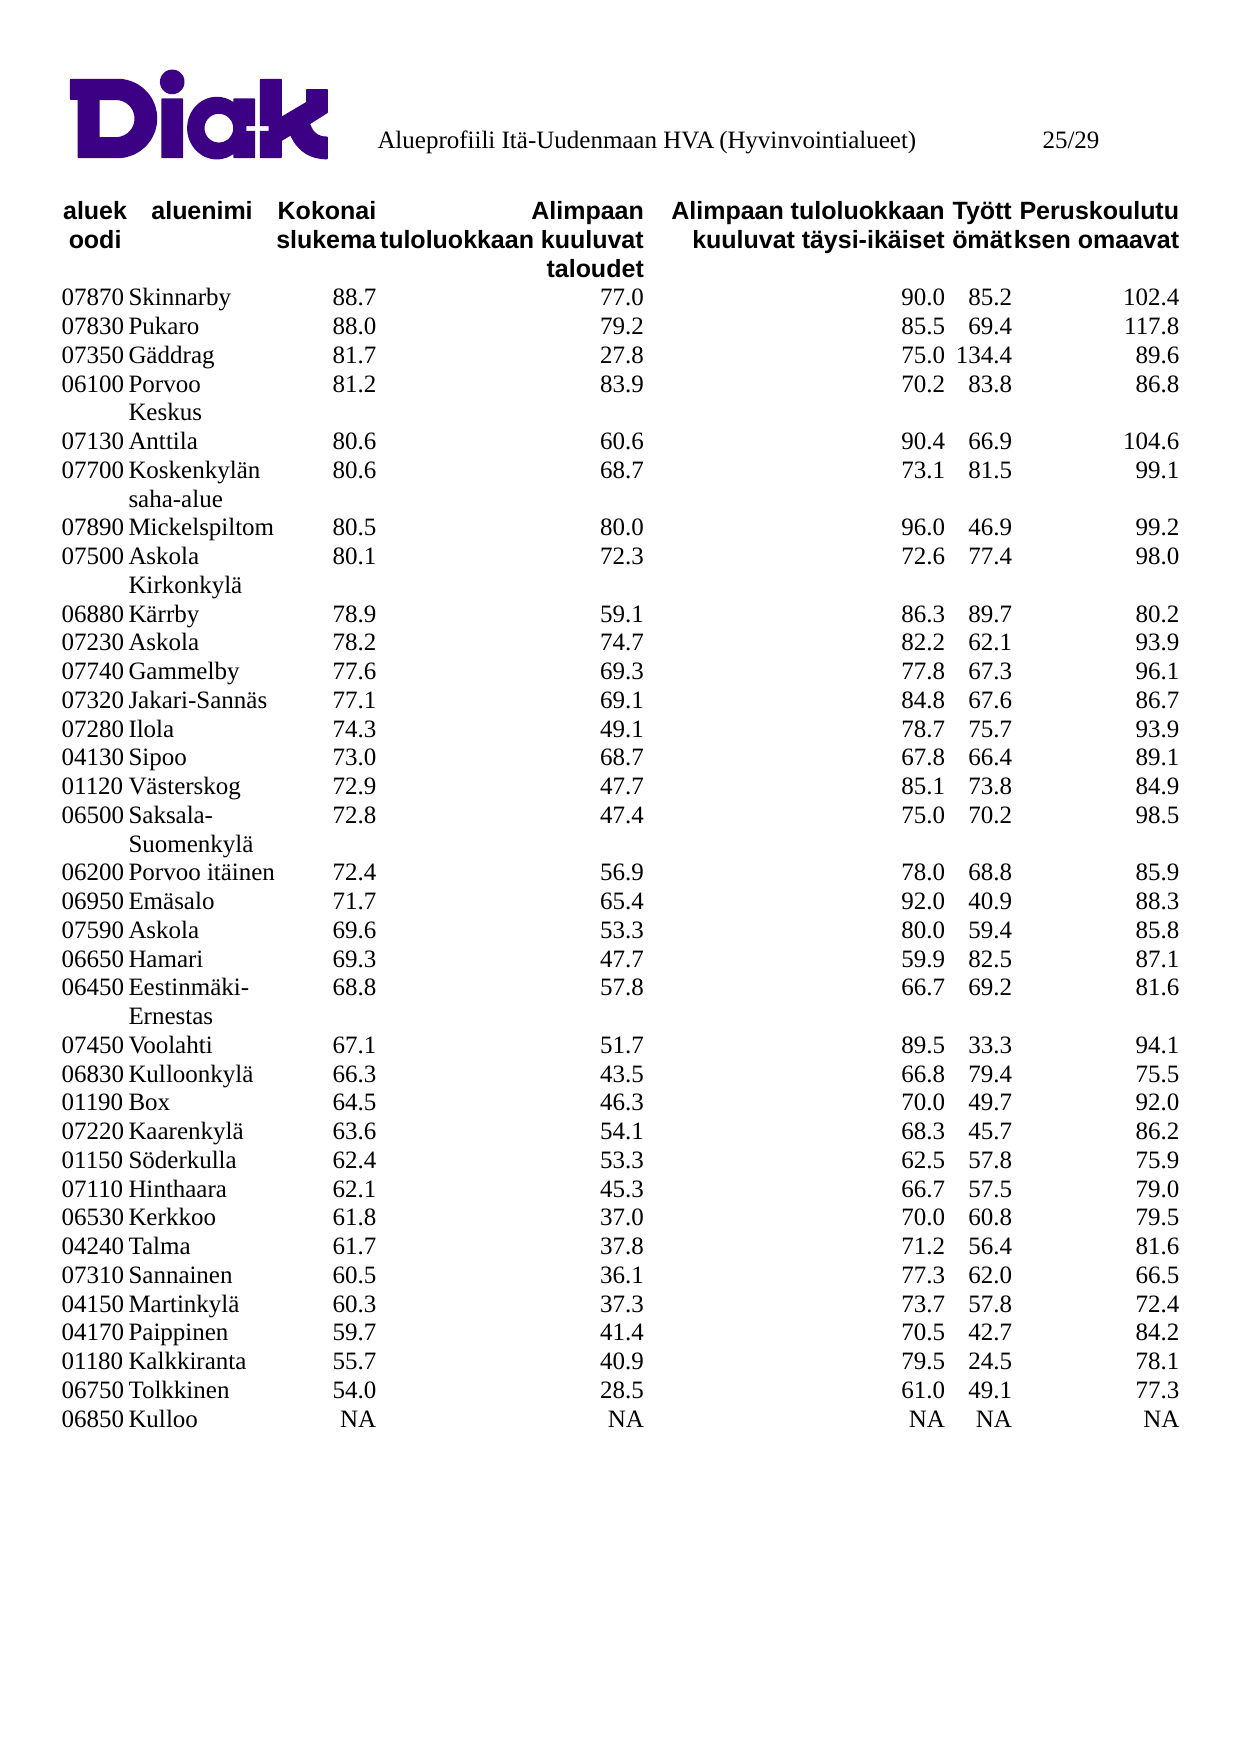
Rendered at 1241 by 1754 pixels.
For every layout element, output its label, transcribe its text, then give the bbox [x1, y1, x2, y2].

table_cell 04130 [61, 743, 128, 771]
table_cell 36.1 [376, 1260, 644, 1289]
table_cell 06100 [61, 369, 128, 426]
table_cell 07130 [61, 426, 128, 455]
table_cell 93.9 [1012, 628, 1179, 656]
table_cell 57.5 [945, 1174, 1012, 1202]
table_cell 06750 [61, 1375, 128, 1404]
table_cell 62.5 [644, 1145, 945, 1174]
table_cell 80.0 [376, 513, 644, 541]
table_cell 07350 [61, 340, 128, 369]
table_cell 57.8 [376, 973, 644, 1030]
table_cell 59.7 [276, 1318, 376, 1346]
table_header aluenimi [128, 196, 276, 282]
table_cell 68.7 [376, 455, 644, 512]
table_cell 37.0 [376, 1203, 644, 1231]
table_cell 62.4 [276, 1145, 376, 1174]
table_cell Ilola [128, 714, 276, 742]
table_cell 90.0 [644, 283, 945, 311]
table_cell Box [128, 1088, 276, 1116]
table_cell 72.8 [276, 800, 376, 857]
table_cell 68.8 [276, 973, 376, 1030]
table_cell 27.8 [376, 340, 644, 369]
table_cell 92.0 [644, 886, 945, 915]
table_cell Koskenkylän saha-alue [128, 455, 276, 512]
table_cell 80.6 [276, 426, 376, 455]
table_cell 71.2 [644, 1231, 945, 1260]
table_cell 75.5 [1012, 1059, 1179, 1087]
table_cell 88.3 [1012, 886, 1179, 915]
table_cell 77.1 [276, 685, 376, 714]
table_cell Jakari-Sannäs [128, 685, 276, 714]
table_cell 53.3 [376, 915, 644, 944]
table_cell 07890 [61, 513, 128, 541]
table_cell 75.0 [644, 800, 945, 857]
table_header Työttömät [945, 196, 1012, 282]
table_cell 72.4 [1012, 1289, 1179, 1317]
table_cell 60.3 [276, 1289, 376, 1317]
table_cell 56.9 [376, 858, 644, 886]
table_cell Hamari [128, 944, 276, 972]
table_cell 62.1 [276, 1174, 376, 1202]
table_cell 68.7 [376, 743, 644, 771]
table_cell 73.1 [644, 455, 945, 512]
table_cell 80.1 [276, 541, 376, 599]
table_cell 40.9 [945, 886, 1012, 915]
table_cell 70.5 [644, 1318, 945, 1346]
table_cell 81.2 [276, 369, 376, 426]
table_cell 82.2 [644, 628, 945, 656]
table_cell 93.9 [1012, 714, 1179, 742]
table_cell 69.1 [376, 685, 644, 714]
table_cell Hinthaara [128, 1174, 276, 1202]
table_cell 51.7 [376, 1030, 644, 1059]
table_cell Sannainen [128, 1260, 276, 1289]
table_cell 83.8 [945, 369, 1012, 426]
table_cell 07220 [61, 1116, 128, 1145]
table_cell 63.6 [276, 1116, 376, 1145]
table_cell 69.2 [945, 973, 1012, 1030]
table_cell 78.0 [644, 858, 945, 886]
table_cell Pukaro [128, 311, 276, 340]
table_cell 01180 [61, 1346, 128, 1375]
table_cell 88.0 [276, 311, 376, 340]
table_cell 77.3 [1012, 1375, 1179, 1404]
table_cell Kerkkoo [128, 1203, 276, 1231]
table_cell 64.5 [276, 1088, 376, 1116]
table_cell 80.6 [276, 455, 376, 512]
table_cell 99.1 [1012, 455, 1179, 512]
table_cell 83.9 [376, 369, 644, 426]
table_cell 07110 [61, 1174, 128, 1202]
table_cell 85.9 [1012, 858, 1179, 886]
table_cell 67.8 [644, 743, 945, 771]
table_cell 61.8 [276, 1203, 376, 1231]
table_cell 67.6 [945, 685, 1012, 714]
table_cell 85.5 [644, 311, 945, 340]
table_cell 79.2 [376, 311, 644, 340]
table_cell 70.2 [644, 369, 945, 426]
table_cell Martinkylä [128, 1289, 276, 1317]
table_cell 07280 [61, 714, 128, 742]
table_cell 89.5 [644, 1030, 945, 1059]
table_cell 07310 [61, 1260, 128, 1289]
table_cell 69.3 [276, 944, 376, 972]
table_cell 49.1 [376, 714, 644, 742]
table_cell 07320 [61, 685, 128, 714]
table_cell 102.4 [1012, 283, 1179, 311]
table_cell 98.5 [1012, 800, 1179, 857]
table_header Alimpaan tuloluokkaan kuuluvat täysi-ikäiset [644, 196, 945, 282]
table_cell 99.2 [1012, 513, 1179, 541]
table_cell 01120 [61, 771, 128, 800]
table_cell 98.0 [1012, 541, 1179, 599]
table_cell 62.1 [945, 628, 1012, 656]
table_cell 06530 [61, 1203, 128, 1231]
table_cell 77.8 [644, 656, 945, 685]
table_cell 92.0 [1012, 1088, 1179, 1116]
table_cell 84.8 [644, 685, 945, 714]
table_cell 79.4 [945, 1059, 1012, 1087]
table_cell 84.9 [1012, 771, 1179, 800]
table_cell 45.7 [945, 1116, 1012, 1145]
table_cell 61.0 [644, 1375, 945, 1404]
table_cell 75.0 [644, 340, 945, 369]
table_cell NA [276, 1404, 376, 1432]
table_cell Paippinen [128, 1318, 276, 1346]
table_cell 07230 [61, 628, 128, 656]
table_header aluekoodi [61, 196, 128, 282]
table_cell 66.4 [945, 743, 1012, 771]
table_cell Eestinmäki-Ernestas [128, 973, 276, 1030]
table_cell 77.3 [644, 1260, 945, 1289]
table_cell 117.8 [1012, 311, 1179, 340]
table_cell Emäsalo [128, 886, 276, 915]
table_cell 06850 [61, 1404, 128, 1432]
table_cell 55.7 [276, 1346, 376, 1375]
table_cell 49.7 [945, 1088, 1012, 1116]
table_cell Askola [128, 628, 276, 656]
table_cell Porvoo Keskus [128, 369, 276, 426]
table_cell 04170 [61, 1318, 128, 1346]
table_cell Voolahti [128, 1030, 276, 1059]
table_cell 60.8 [945, 1203, 1012, 1231]
table_cell 01190 [61, 1088, 128, 1116]
table_cell 77.4 [945, 541, 1012, 599]
table_cell 62.0 [945, 1260, 1012, 1289]
table_cell 49.1 [945, 1375, 1012, 1404]
table_cell 78.2 [276, 628, 376, 656]
table_cell 79.0 [1012, 1174, 1179, 1202]
table_cell 69.4 [945, 311, 1012, 340]
table_cell 47.4 [376, 800, 644, 857]
table_cell 07450 [61, 1030, 128, 1059]
table_cell 37.3 [376, 1289, 644, 1317]
table_header Alimpaan tuloluokkaan kuuluvat taloudet [376, 196, 644, 282]
table_cell 86.8 [1012, 369, 1179, 426]
table_cell 57.8 [945, 1145, 1012, 1174]
table_cell 61.7 [276, 1231, 376, 1260]
table_cell 79.5 [644, 1346, 945, 1375]
table_cell 72.6 [644, 541, 945, 599]
table_cell Kalkkiranta [128, 1346, 276, 1375]
table_cell 59.9 [644, 944, 945, 972]
table_cell 54.0 [276, 1375, 376, 1404]
table_cell Porvoo itäinen [128, 858, 276, 886]
table_cell NA [376, 1404, 644, 1432]
table_cell 06450 [61, 973, 128, 1030]
table_cell 04240 [61, 1231, 128, 1260]
table_cell Anttila [128, 426, 276, 455]
table_cell 66.9 [945, 426, 1012, 455]
table_cell 07500 [61, 541, 128, 599]
table_cell 60.6 [376, 426, 644, 455]
table_cell 66.7 [644, 973, 945, 1030]
table_cell 57.8 [945, 1289, 1012, 1317]
table_cell NA [945, 1404, 1012, 1432]
table_cell 134.4 [945, 340, 1012, 369]
table_cell 68.8 [945, 858, 1012, 886]
table_cell 90.4 [644, 426, 945, 455]
table_cell 46.9 [945, 513, 1012, 541]
table_cell 04150 [61, 1289, 128, 1317]
table_cell 06200 [61, 858, 128, 886]
table_cell 70.2 [945, 800, 1012, 857]
table_cell 89.6 [1012, 340, 1179, 369]
table_cell 77.0 [376, 283, 644, 311]
table_cell 80.0 [644, 915, 945, 944]
table_cell Västerskog [128, 771, 276, 800]
table_cell 78.9 [276, 599, 376, 627]
table_cell Skinnarby [128, 283, 276, 311]
table_cell 06950 [61, 886, 128, 915]
table_cell 07590 [61, 915, 128, 944]
table_cell 84.2 [1012, 1318, 1179, 1346]
table_header Peruskoulutuksen omaavat [1012, 196, 1179, 282]
table_cell 86.7 [1012, 685, 1179, 714]
table_cell 47.7 [376, 771, 644, 800]
table_cell 104.6 [1012, 426, 1179, 455]
table_cell 46.3 [376, 1088, 644, 1116]
table_cell 54.1 [376, 1116, 644, 1145]
table_cell 69.6 [276, 915, 376, 944]
table_cell 81.5 [945, 455, 1012, 512]
table_cell Gammelby [128, 656, 276, 685]
table_cell 06500 [61, 800, 128, 857]
table_cell 01150 [61, 1145, 128, 1174]
table_cell Gäddrag [128, 340, 276, 369]
table_cell 86.2 [1012, 1116, 1179, 1145]
table_cell 81.6 [1012, 973, 1179, 1030]
table_cell 86.3 [644, 599, 945, 627]
table_cell 73.7 [644, 1289, 945, 1317]
table_cell 06880 [61, 599, 128, 627]
table_cell 89.7 [945, 599, 1012, 627]
table_cell Mickelspiltom [128, 513, 276, 541]
table_cell 68.3 [644, 1116, 945, 1145]
table_cell 81.6 [1012, 1231, 1179, 1260]
table_cell 96.0 [644, 513, 945, 541]
table_cell 67.1 [276, 1030, 376, 1059]
table_cell 07700 [61, 455, 128, 512]
table_cell 06830 [61, 1059, 128, 1087]
table_cell 70.0 [644, 1203, 945, 1231]
table_cell 43.5 [376, 1059, 644, 1087]
table_cell 59.1 [376, 599, 644, 627]
table_cell 42.7 [945, 1318, 1012, 1346]
table_cell 66.5 [1012, 1260, 1179, 1289]
table_cell Kulloo [128, 1404, 276, 1432]
table_cell 66.3 [276, 1059, 376, 1087]
table_cell 85.2 [945, 283, 1012, 311]
table_cell 07830 [61, 311, 128, 340]
table_cell 88.7 [276, 283, 376, 311]
table_cell 72.4 [276, 858, 376, 886]
table_cell 78.1 [1012, 1346, 1179, 1375]
table_cell 06650 [61, 944, 128, 972]
table_cell 37.8 [376, 1231, 644, 1260]
table_cell 72.3 [376, 541, 644, 599]
table_cell 75.9 [1012, 1145, 1179, 1174]
table_cell Kärrby [128, 599, 276, 627]
table_cell 60.5 [276, 1260, 376, 1289]
table_cell 85.1 [644, 771, 945, 800]
table_cell 87.1 [1012, 944, 1179, 972]
table_cell Askola Kirkonkylä [128, 541, 276, 599]
table_cell 28.5 [376, 1375, 644, 1404]
table_cell 80.5 [276, 513, 376, 541]
table_cell Kaarenkylä [128, 1116, 276, 1145]
table_cell 94.1 [1012, 1030, 1179, 1059]
table_cell 53.3 [376, 1145, 644, 1174]
table_cell Söderkulla [128, 1145, 276, 1174]
table_cell 59.4 [945, 915, 1012, 944]
table_cell 41.4 [376, 1318, 644, 1346]
table_cell 96.1 [1012, 656, 1179, 685]
table_cell NA [644, 1404, 945, 1432]
table_cell 66.7 [644, 1174, 945, 1202]
table_cell 80.2 [1012, 599, 1179, 627]
table_cell 47.7 [376, 944, 644, 972]
table_cell Saksala-Suomenkylä [128, 800, 276, 857]
table_cell 73.8 [945, 771, 1012, 800]
table_cell Askola [128, 915, 276, 944]
table_cell NA [1012, 1404, 1179, 1432]
table_cell 07740 [61, 656, 128, 685]
table_cell 66.8 [644, 1059, 945, 1087]
table_cell Talma [128, 1231, 276, 1260]
table_cell 74.7 [376, 628, 644, 656]
table_cell Tolkkinen [128, 1375, 276, 1404]
table_cell Sipoo [128, 743, 276, 771]
table_cell 56.4 [945, 1231, 1012, 1260]
table_cell 82.5 [945, 944, 1012, 972]
table_cell 74.3 [276, 714, 376, 742]
table_cell 73.0 [276, 743, 376, 771]
table_cell 85.8 [1012, 915, 1179, 944]
table_cell 71.7 [276, 886, 376, 915]
table_cell 65.4 [376, 886, 644, 915]
table_cell 33.3 [945, 1030, 1012, 1059]
table_cell 75.7 [945, 714, 1012, 742]
table_cell 81.7 [276, 340, 376, 369]
table_cell 40.9 [376, 1346, 644, 1375]
table_cell 77.6 [276, 656, 376, 685]
table_cell 45.3 [376, 1174, 644, 1202]
table_cell 72.9 [276, 771, 376, 800]
table_cell 67.3 [945, 656, 1012, 685]
table_cell 70.0 [644, 1088, 945, 1116]
table_cell 07870 [61, 283, 128, 311]
table_cell Kulloonkylä [128, 1059, 276, 1087]
table_cell 89.1 [1012, 743, 1179, 771]
table_cell 78.7 [644, 714, 945, 742]
table_cell 79.5 [1012, 1203, 1179, 1231]
table_cell 69.3 [376, 656, 644, 685]
table_cell 24.5 [945, 1346, 1012, 1375]
table_header Kokonaislukema [276, 196, 376, 282]
